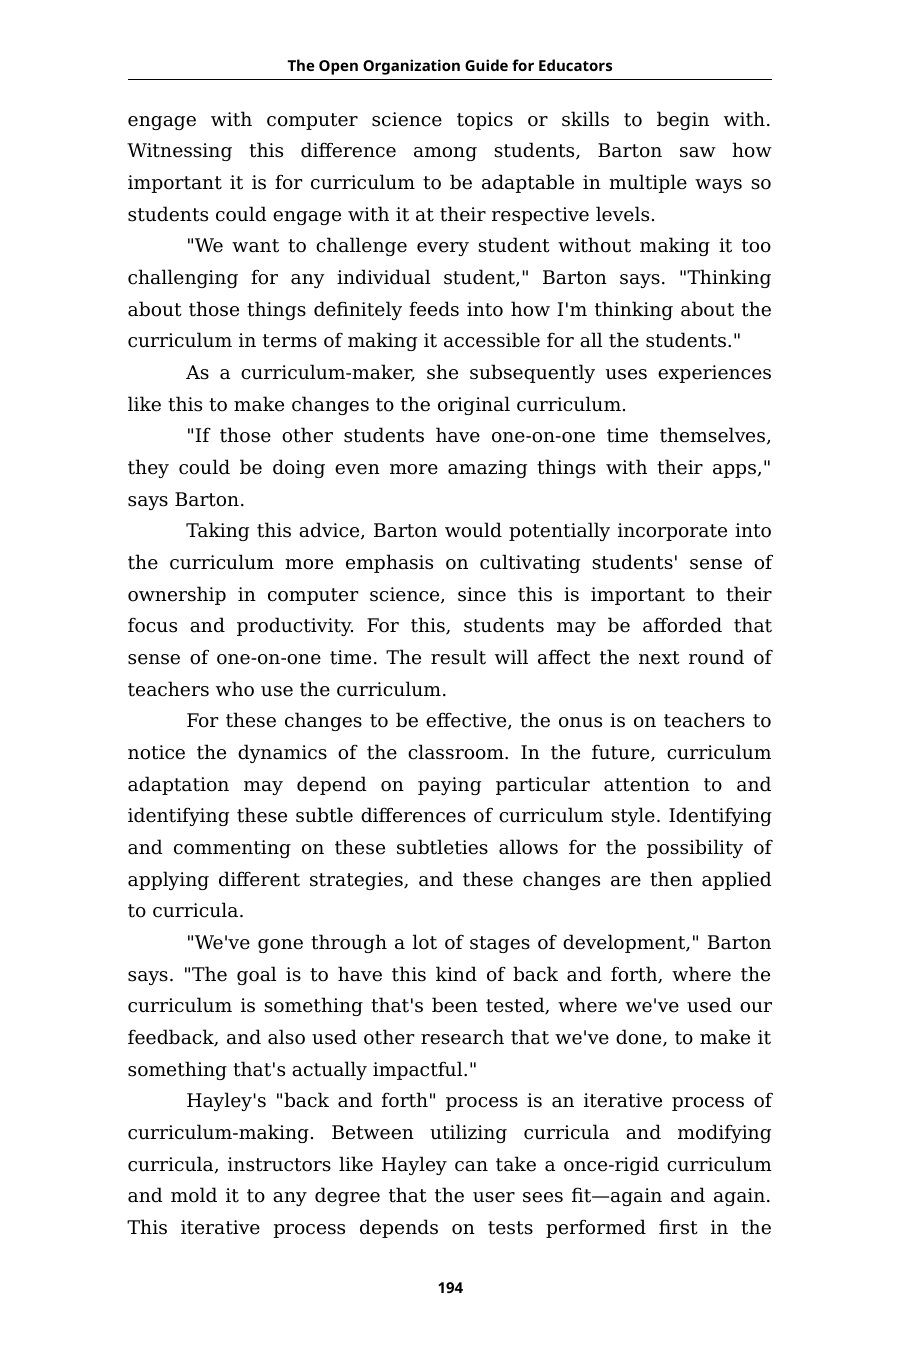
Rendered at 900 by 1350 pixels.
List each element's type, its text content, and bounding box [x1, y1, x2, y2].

text For these changes to be effective, the onus is on teachers to notice the dynamics of the classroom. In the future, curriculum adaptation may depend on paying particular attention to and identifying these subtle differences of curriculum style. Identifying and commenting on these subtleties allows for the possibility of applying different strategies, and these changes are then applied to curricula. [127, 710, 772, 922]
text As a curriculum-maker, she subsequently uses experiences like this to make changes to the original curriculum. [127, 362, 772, 416]
text "We want to challenge every student without making it too challenging for any individual student," Barton says. "Thinking about those things definitely feeds into how I'm thinking about the curriculum in terms of making it accessible for all the students." [127, 235, 772, 352]
text "If those other students have one-on-one time themselves, they could be doing even more amazing things with their apps," says Barton. [127, 425, 772, 511]
text Taking this advice, Barton would potentially incorporate into the curriculum more emphasis on cultivating students' sense of ownership in computer science, since this is important to their focus and productivity. For this, students may be afforded that sense of one-on-one time. The result will affect the next round of teachers who use the curriculum. [127, 520, 772, 701]
text Hayley's "back and forth" process is an iterative process of curriculum-making. Between utilizing curricula and modifying curricula, instructors like Hayley can take a once-rigid curriculum and mold it to any degree that the user sees fit—again and again. This iterative process depends on tests performed first in the [127, 1090, 772, 1239]
text engage with computer science topics or skills to begin with. Witnessing this difference among students, Barton saw how important it is for curriculum to be adaptable in multiple ways so students could engage with it at their respective levels. [127, 109, 772, 226]
text "We've gone through a lot of stages of development," Barton says. "The goal is to have this kind of back and forth, where the curriculum is something that's been tested, where we've used our feedback, and also used other research that we've done, to make it something that's actually impactful." [127, 932, 772, 1081]
